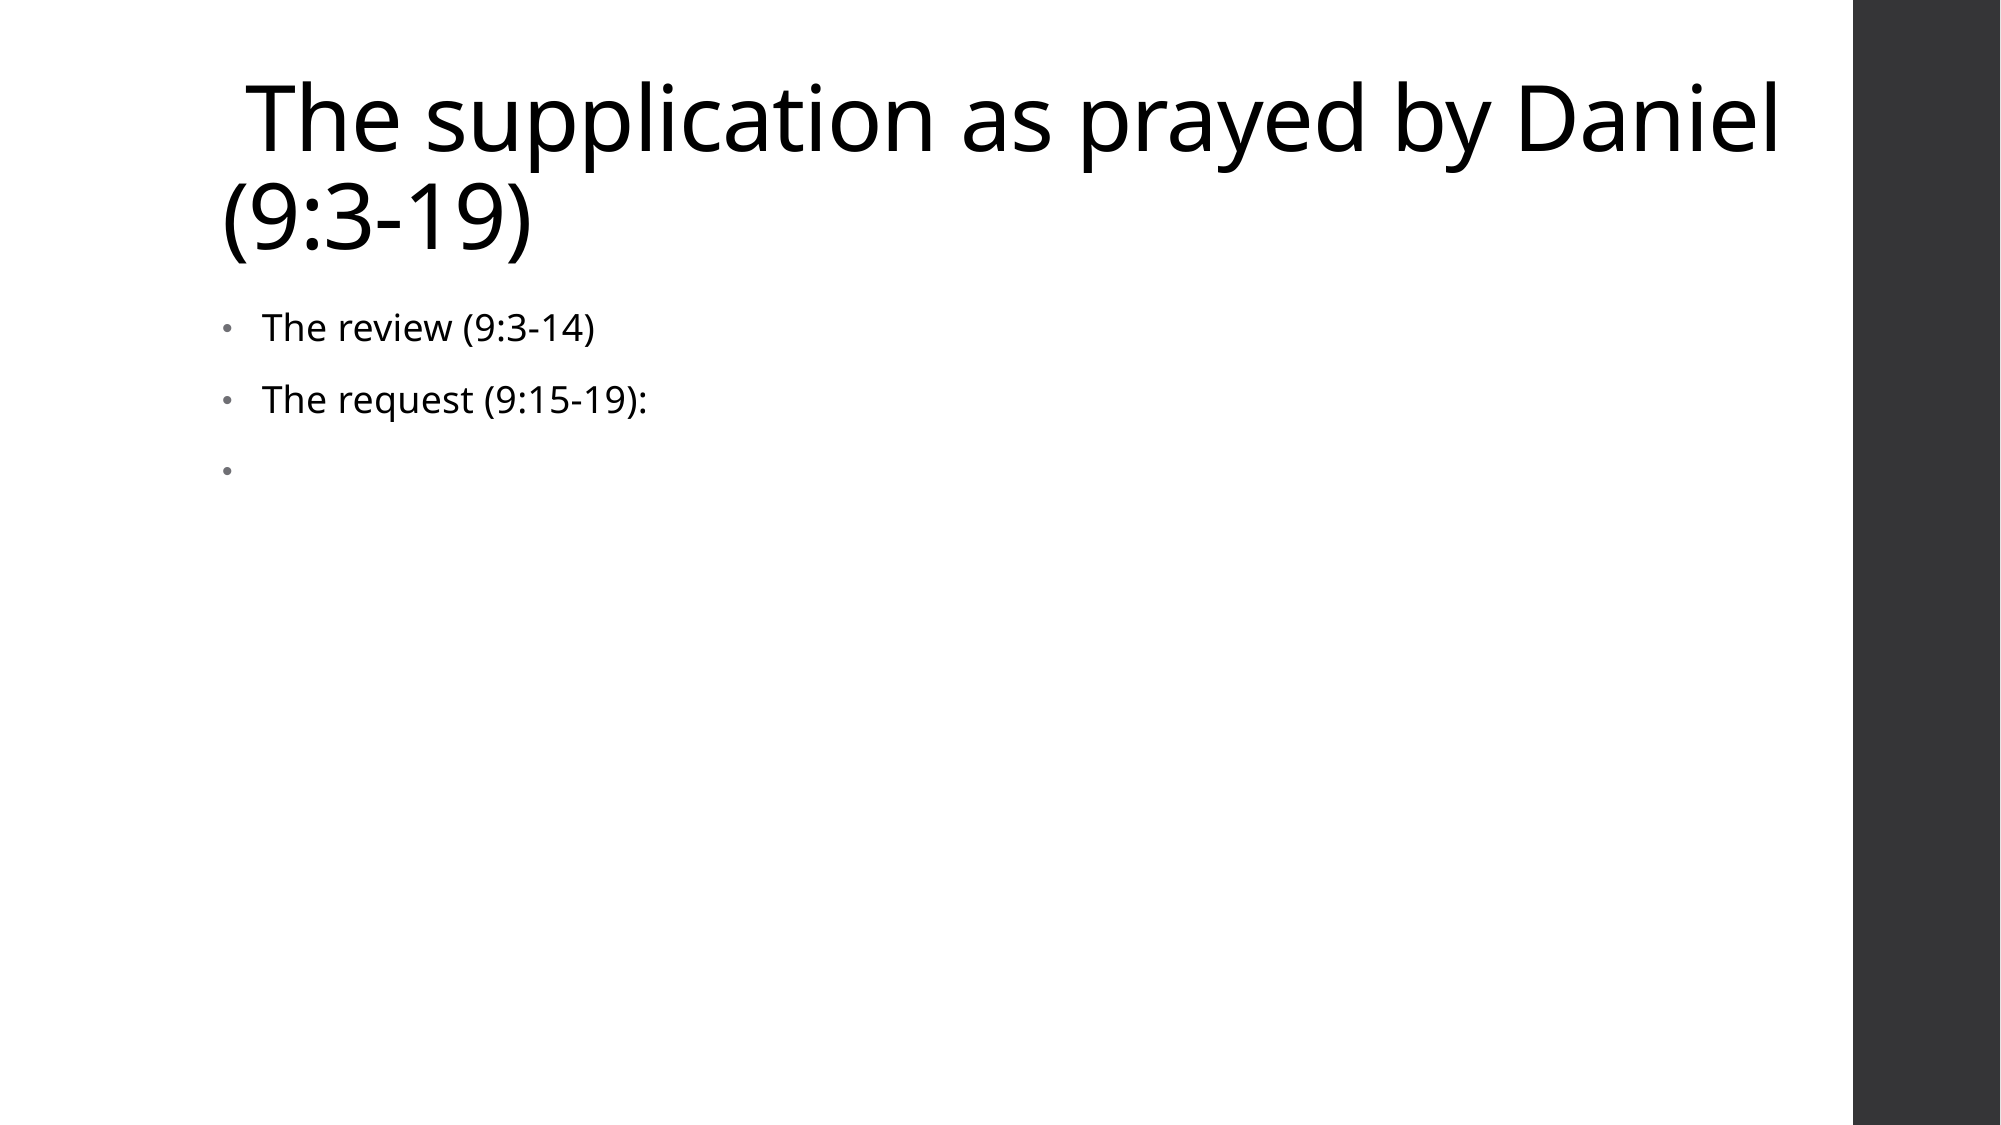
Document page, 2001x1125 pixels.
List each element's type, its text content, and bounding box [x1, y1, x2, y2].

title The supplication as prayed by Daniel (9:3-19) [206, 60, 1797, 278]
list The review (9:3-14) The request (9:15-19): [206, 299, 1617, 1014]
